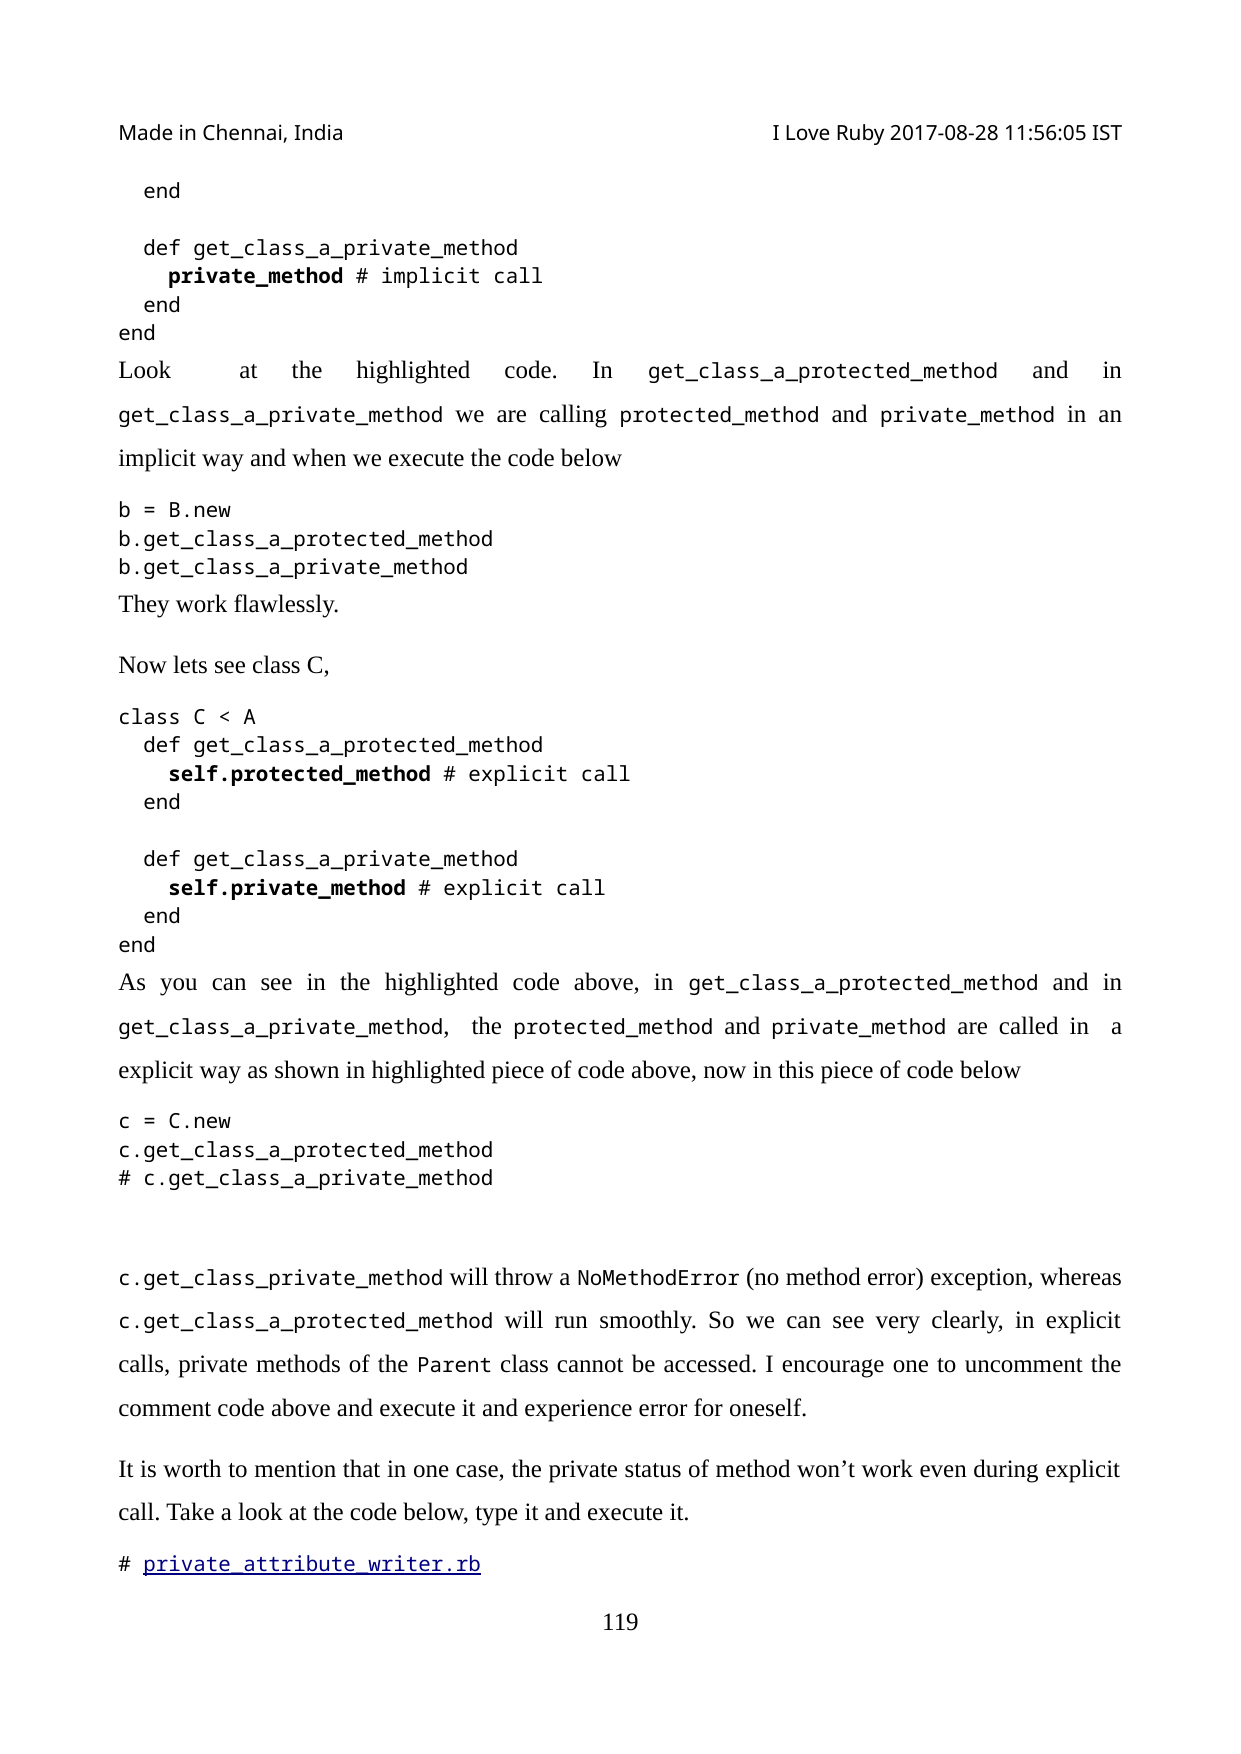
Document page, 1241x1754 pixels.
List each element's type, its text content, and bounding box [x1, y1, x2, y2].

text c = C.new [118, 1107, 1122, 1135]
text end [118, 901, 1122, 930]
text private_method # implicit call [118, 261, 1122, 290]
text c.get_class_a_protected_method [118, 1135, 1122, 1163]
text end [118, 176, 1122, 204]
text def get_class_a_private_method [118, 233, 1122, 261]
text class C < A [118, 702, 1122, 731]
text def get_class_a_private_method [118, 844, 1122, 873]
text # private_attribute_writer.rb [118, 1549, 1122, 1578]
text end [118, 787, 1122, 816]
text It is worth to mention that in one case, the private status of method won’t work even during explicit call. Take a look at the code below, type it and execute it. [118, 1454, 1122, 1526]
text b = B.new [118, 495, 1122, 524]
text They work flawlessly. [118, 589, 1122, 618]
text b.get_class_a_private_method [118, 552, 1122, 581]
text end [118, 318, 1122, 347]
text c.get_class_private_method will throw a NoMethodError (no method error) exception, whereas c.get_class_a_protected_method will run smoothly. So we can see very clearly, in explicit calls, private methods of the Parent class cannot be accessed. I encourage one to uncomment the comment code above and execute it and experience error for oneself. [118, 1262, 1122, 1422]
text end [118, 930, 1122, 958]
text Look at the highlighted code. In get_class_a_protected_method and in get_class_a_private_method we are calling protected_method and private_method in an implicit way and when we execute the code below [118, 356, 1122, 472]
text b.get_class_a_protected_method [118, 524, 1122, 552]
text As you can see in the highlighted code above, in get_class_a_protected_method and in get_class_a_private_method, the protected_method and private_method are called in a explicit way as shown in highlighted piece of code above, now in this piece of code below [118, 967, 1122, 1083]
text self.private_method # explicit call [118, 873, 1122, 901]
text def get_class_a_protected_method [118, 731, 1122, 759]
text end [118, 290, 1122, 318]
text self.protected_method # explicit call [118, 759, 1122, 787]
text Now lets see class C, [118, 650, 1122, 679]
text # c.get_class_a_private_method [118, 1163, 1122, 1192]
